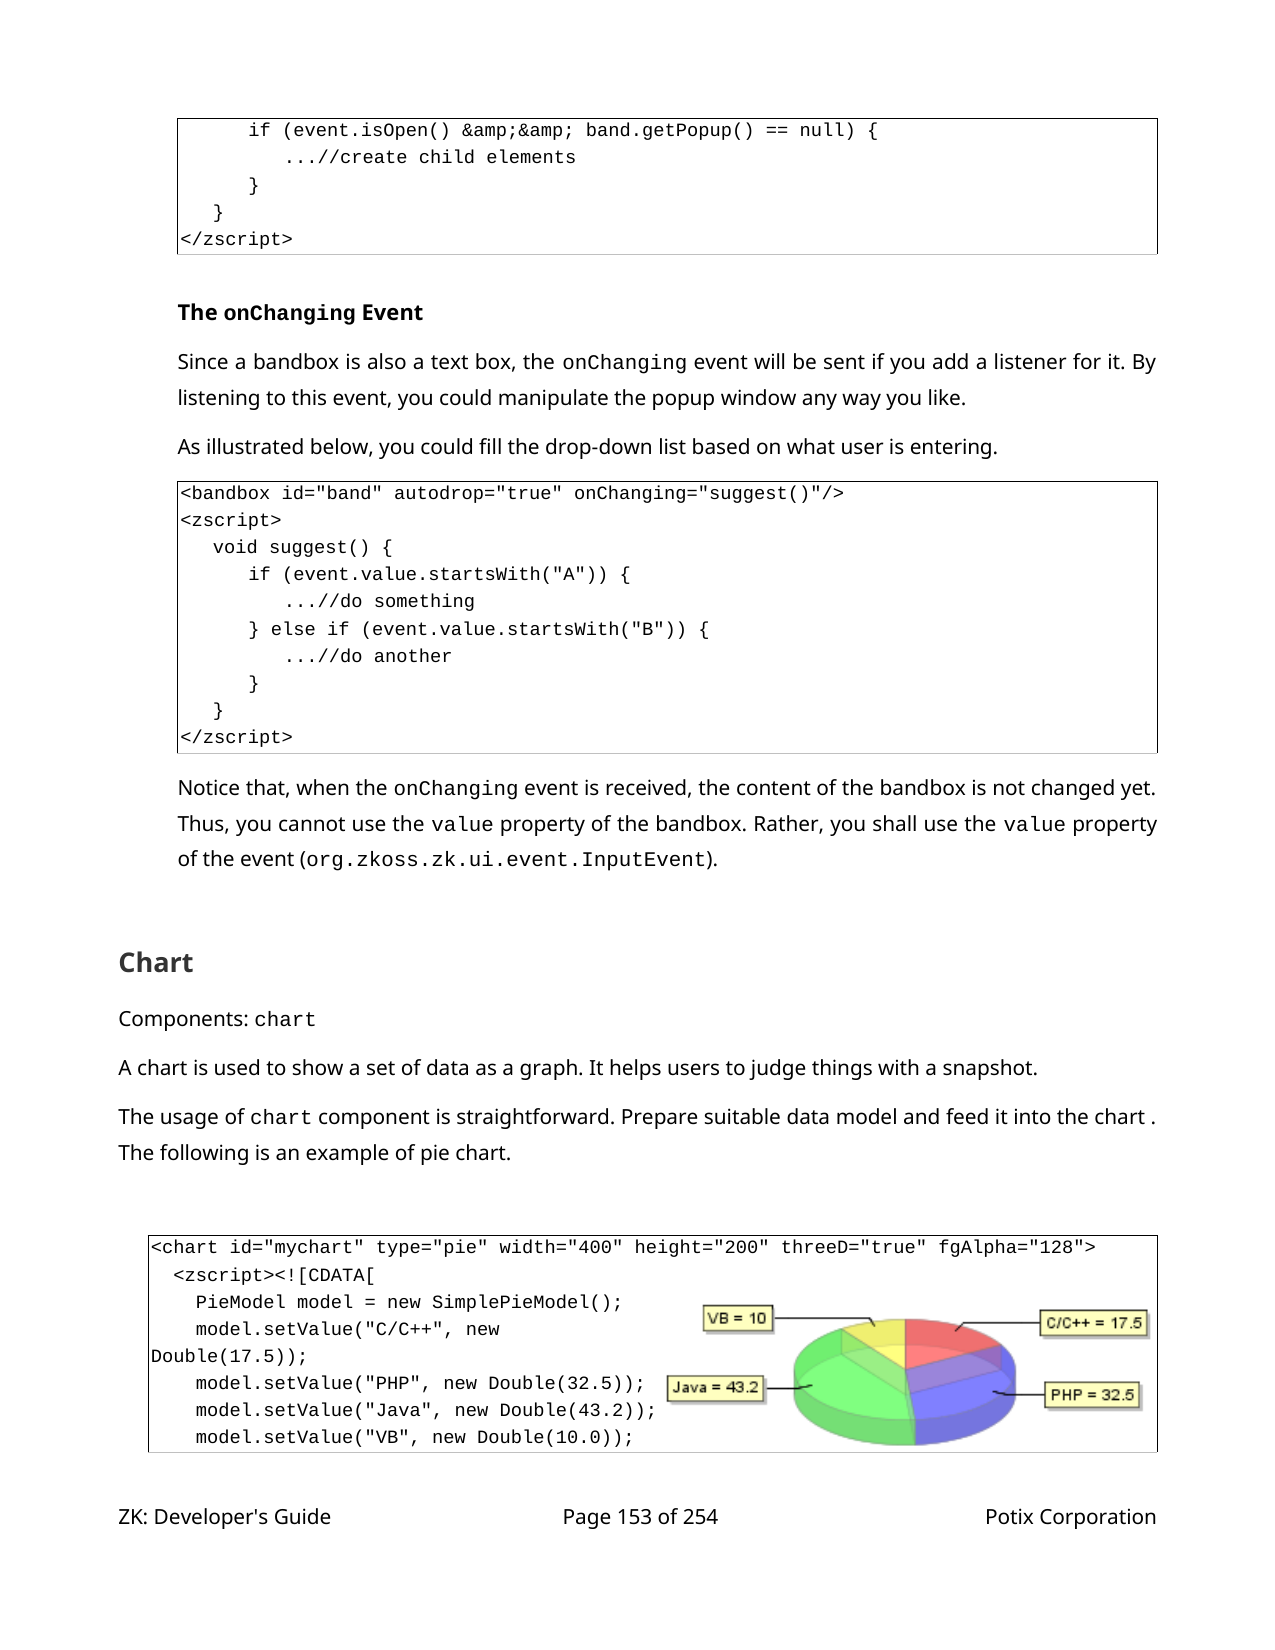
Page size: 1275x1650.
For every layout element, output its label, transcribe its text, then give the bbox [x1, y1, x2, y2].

text ...//do something [178, 589, 1157, 614]
picture [664, 1302, 1151, 1449]
subtitle The onChanging Event [177, 297, 1157, 327]
text model.setValue("C/C++", new Double(17.5)); [149, 1317, 664, 1368]
text } else if (event.value.startsWith("B")) { [178, 617, 1157, 641]
text </zscript> [178, 725, 1157, 753]
text A chart is used to show a set of data as a graph. It helps users to judge things with a snapshot. [118, 1053, 1157, 1081]
text ...//do another [178, 644, 1157, 668]
text Since a bandbox is also a text box, the onChanging event will be sent if you add a listener for it. By listening to this event, you could manipulate the popup window any way you like. [177, 347, 1157, 411]
text ...//create child elements [178, 145, 1157, 169]
text </zscript> [178, 227, 1157, 254]
text if (event.isOpen() &amp;&amp; band.getPopup() == null) { [178, 119, 1157, 142]
text <bandbox id="band" autodrop="true" onChanging="suggest()"/> [178, 482, 1157, 505]
text Notice that, when the onChanging event is received, the content of the bandbox is not changed yet. Thus, you cannot use the value property of the bandbox. Rather, you shall use the value property of the event (org.zkoss.zk.ui.event.InputEvent). [177, 773, 1157, 873]
text model.setValue("Java", new Double(43.2)); [149, 1398, 664, 1422]
text model.setValue("VB", new Double(10.0)); [149, 1425, 1157, 1452]
text } [178, 698, 1157, 722]
text } [178, 671, 1157, 695]
text } [178, 200, 1157, 224]
text As illustrated below, you could fill the drop-down list based on what user is entering. [177, 432, 1157, 460]
text } [178, 172, 1157, 197]
text <chart id="mychart" type="pie" width="400" height="200" threeD="true" fgAlpha="128"> [149, 1236, 1157, 1259]
text The usage of chart component is straightforward. Prepare suitable data model and feed it into the chart . The following is an example of pie chart. [118, 1102, 1157, 1166]
text <zscript> [178, 508, 1157, 532]
text PieModel model = new SimplePieModel(); [149, 1290, 1157, 1314]
text Components: chart [118, 1004, 1157, 1033]
text model.setValue("PHP", new Double(32.5)); [149, 1371, 664, 1395]
text if (event.value.startsWith("A")) { [178, 562, 1157, 586]
text void suggest() { [178, 535, 1157, 559]
text <zscript><![CDATA[ [149, 1262, 1157, 1287]
subtitle Chart [118, 944, 1157, 980]
